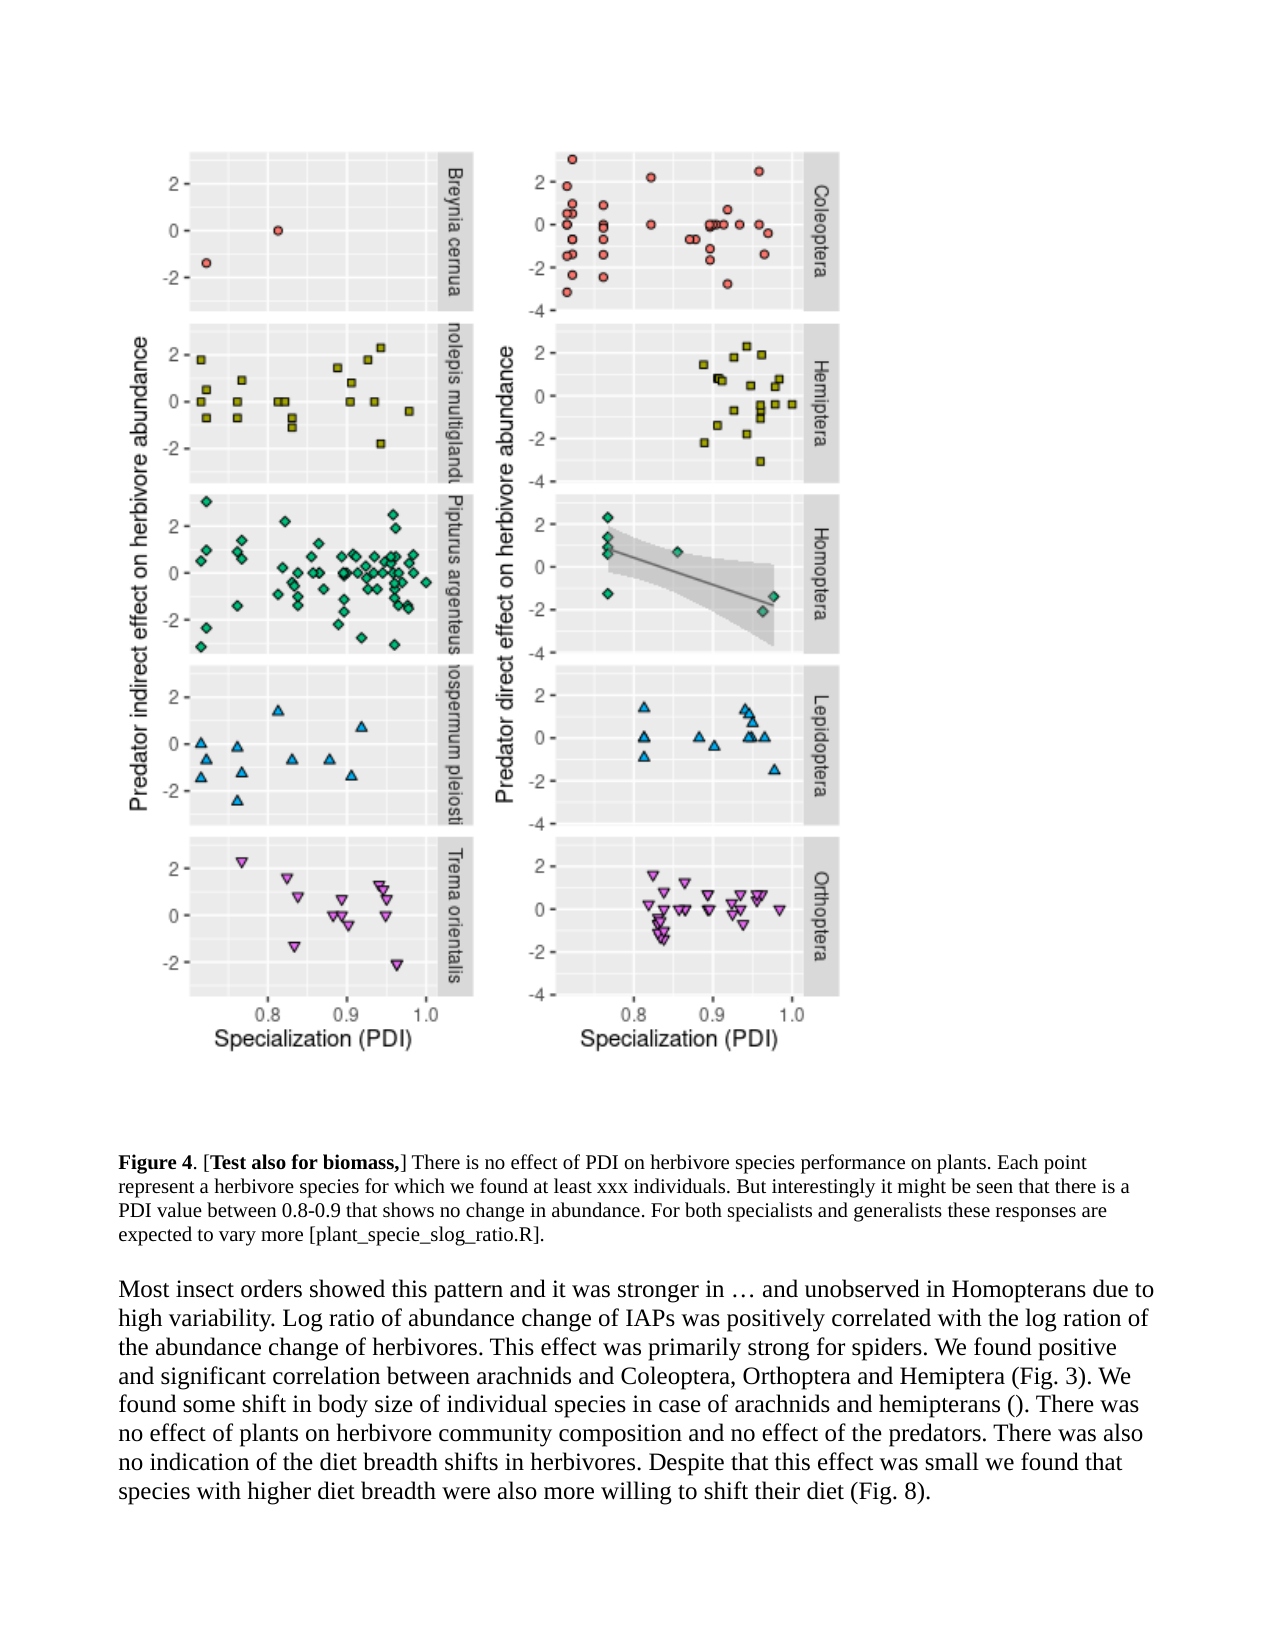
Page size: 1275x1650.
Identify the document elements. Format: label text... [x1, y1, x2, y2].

text Most insect orders showed this pattern and it was stronger in … and unobserved in Homopterans due to high variability. Log ratio of abundance change of IAPs was positively correlated with the log ration of the abundance change of herbivores. This effect was primarily strong for spiders. We found positive and significant correlation between arachnids and Coleoptera, Orthoptera and Hemiptera (Fig. 3). We found some shift in body size of individual species in case of arachnids and hemipterans (). There was no effect of plants on herbivore community composition and no effect of the predators. There was also no indication of the diet breadth shifts in herbivores. Despite that this effect was small we found that species with higher diet breadth were also more willing to shift their diet (Fig. 8). [118, 1274, 1157, 1504]
picture [119, 141, 851, 1064]
text Figure 4. [Test also for biomass,] There is no effect of PDI on herbivore species performance on plants. Each point represent a herbivore species for which we found at least xxx individuals. But interestingly it might be seen that there is a PDI value between 0.8-0.9 that shows no change in abundance. For both specialists and generalists these responses are expected to vary more [plant_specie_slog_ratio.R]. [118, 1149, 1157, 1246]
